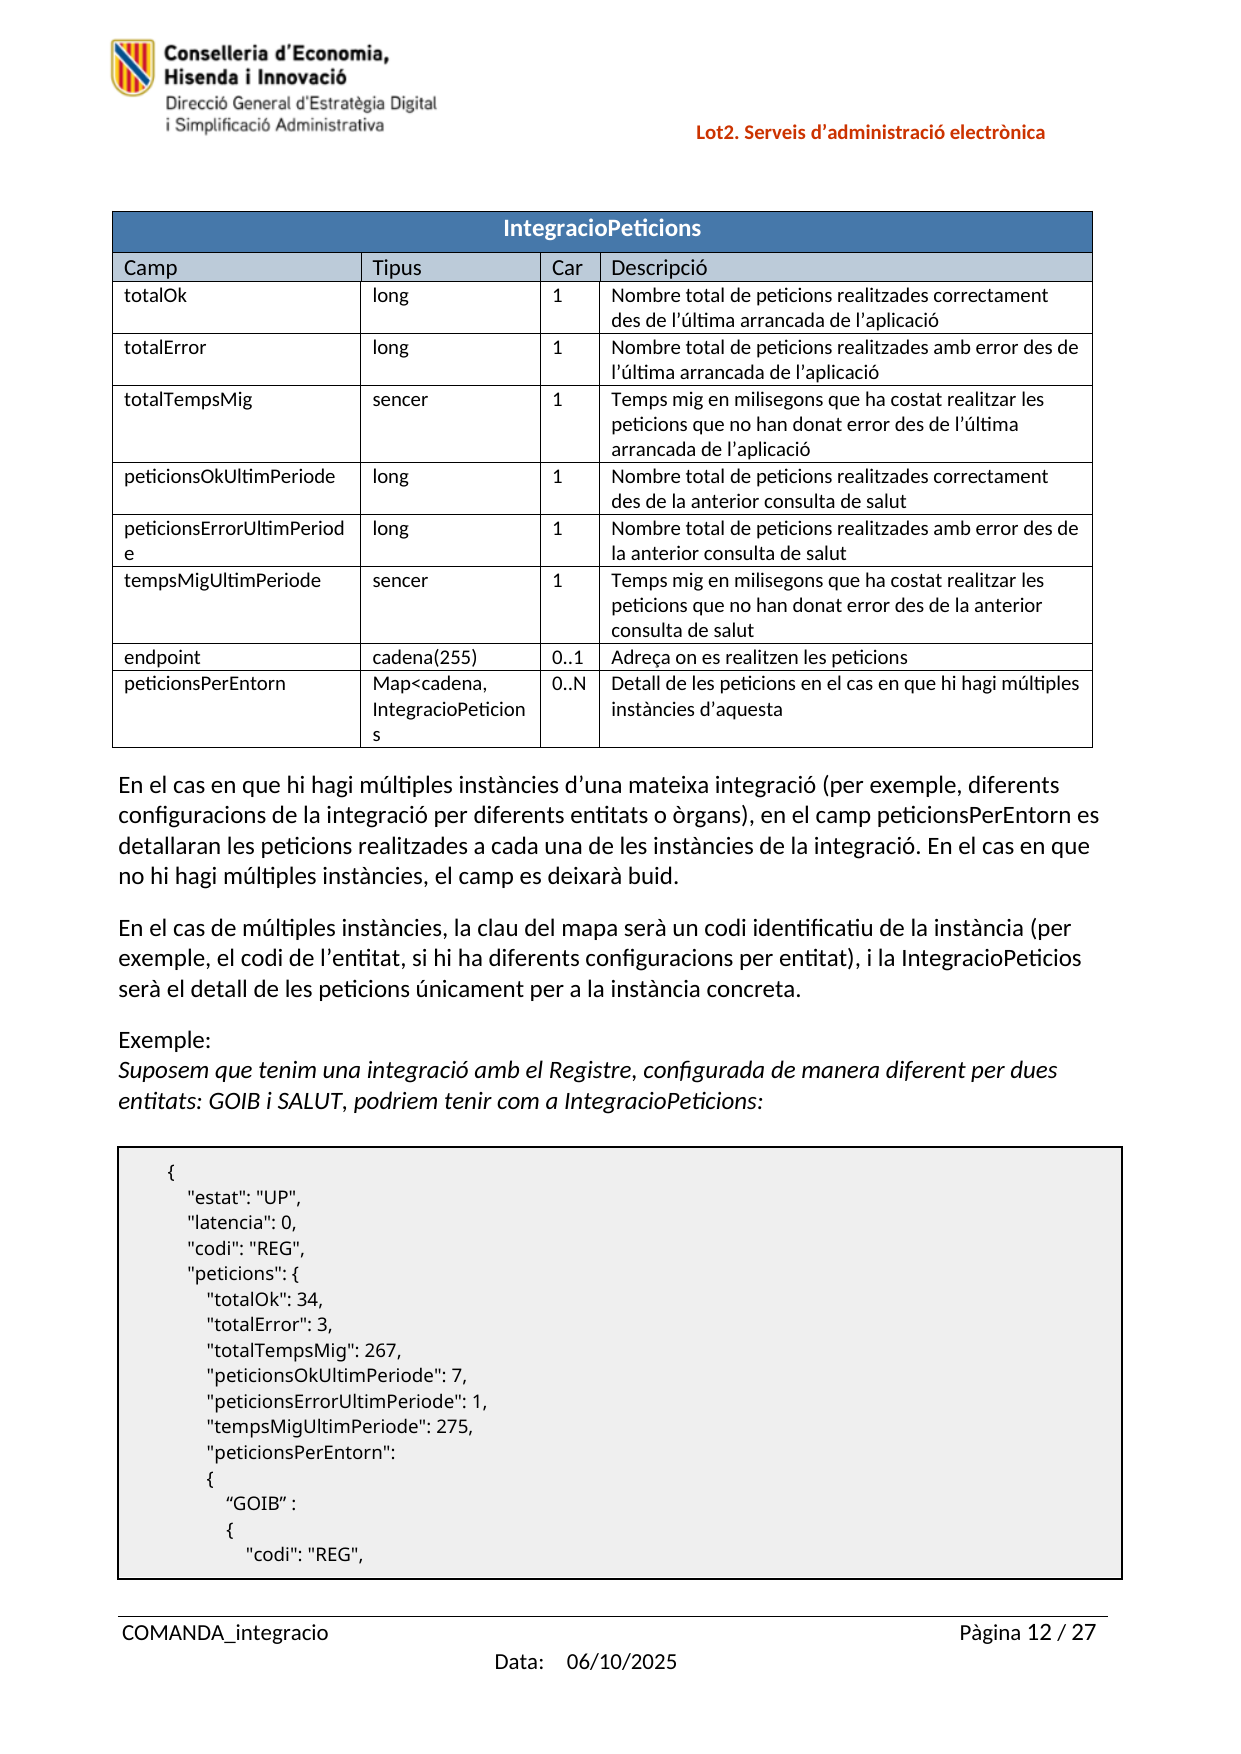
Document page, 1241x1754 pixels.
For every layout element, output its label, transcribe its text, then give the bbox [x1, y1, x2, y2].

table_cell long [361, 334, 540, 385]
text En el cas de múltiples instàncies, la clau del mapa serà un codi identificatiu de la instància (per exemple, el codi de l’entitat, si hi ha diferents configuracions per entitat), i la IntegracioPeticios serà el detall de les peticions únicament per a la instància concreta. [118, 912, 1122, 1003]
table_cell tempsMigUltimPeriode [113, 567, 360, 643]
table_cell 1 [541, 567, 599, 643]
table_cell long [361, 282, 540, 333]
table_cell long [361, 515, 540, 566]
table_cell 0..1 [541, 644, 599, 669]
picture [100, 26, 467, 156]
table_cell Nombre total de peticions realitzades correctament des de la anterior consulta de salut [600, 463, 1092, 514]
text En el cas en que hi hagi múltiples instàncies d’una mateixa integració (per exemple, diferents configuracions de la integració per diferents entitats o òrgans), en el camp peticionsPerEntorn es detallaran les peticions realitzades a cada una de les instàncies de la integració. En el cas en que no hi hagi múltiples instàncies, el camp es deixarà buid. [118, 769, 1122, 891]
table_cell cadena(255) [361, 644, 540, 669]
table_cell peticionsPerEntorn [113, 671, 360, 747]
table_cell Descripció [601, 253, 1092, 281]
table_cell 1 [541, 386, 599, 462]
table_cell sencer [361, 386, 540, 462]
table_cell Nombre total de peticions realitzades amb error des de la anterior consulta de salut [600, 515, 1092, 566]
table_cell Nombre total de peticions realitzades amb error des de l’última arrancada de l’aplicació [600, 334, 1092, 385]
table_cell Map<cadena, IntegracioPeticions [361, 671, 540, 747]
table_cell totalTempsMig [113, 386, 360, 462]
table_header IntegracioPeticions [113, 212, 1092, 252]
table_cell endpoint [113, 644, 360, 669]
table_cell Detall de les peticions en el cas en que hi hagi múltiples instàncies d’aquesta [600, 671, 1092, 747]
table_cell 1 [541, 463, 599, 514]
table_cell long [361, 463, 540, 514]
table_cell peticionsErrorUltimPeriode [113, 515, 360, 566]
table_cell Car [541, 253, 600, 281]
table_cell 1 [541, 334, 599, 385]
table_cell Nombre total de peticions realitzades correctament des de l’última arrancada de l’aplicació [600, 282, 1092, 333]
table_cell Temps mig en milisegons que ha costat realitzar les peticions que no han donat error des de la anterior consulta de salut [600, 567, 1092, 643]
table_cell 1 [541, 282, 599, 333]
table_cell 1 [541, 515, 599, 566]
table_cell peticionsOkUltimPeriode [113, 463, 360, 514]
table_cell Adreça on es realitzen les peticions [600, 644, 1092, 669]
text Exemple: Suposem que tenim una integració amb el Registre, configurada de manera diferent per dues entitats: GOIB i SALUT, podriem tenir com a IntegracioPeticions: [118, 1024, 1122, 1146]
table_cell Tipus [362, 253, 540, 281]
table_cell Temps mig en milisegons que ha costat realitzar les peticions que no han donat error des de l’última arrancada de l’aplicació [600, 386, 1092, 462]
table_cell 0..N [541, 671, 599, 747]
table_cell totalError [113, 334, 360, 385]
table_cell totalOk [113, 282, 360, 333]
table_header { "estat": "UP", "latencia": 0, "codi": "REG", "peticions": { "totalOk": 34, "totalError": 3, "totalTempsMig": 267, "peticionsOkUltimPeriode": 7, "peticionsErrorUltimPeriode": 1, "tempsMigUltimPeriode": 275, "peticionsPerEntorn": { “GOIB” : { "codi": "REG", [119, 1148, 1121, 1577]
table_cell sencer [361, 567, 540, 643]
table_cell Camp [113, 253, 361, 281]
